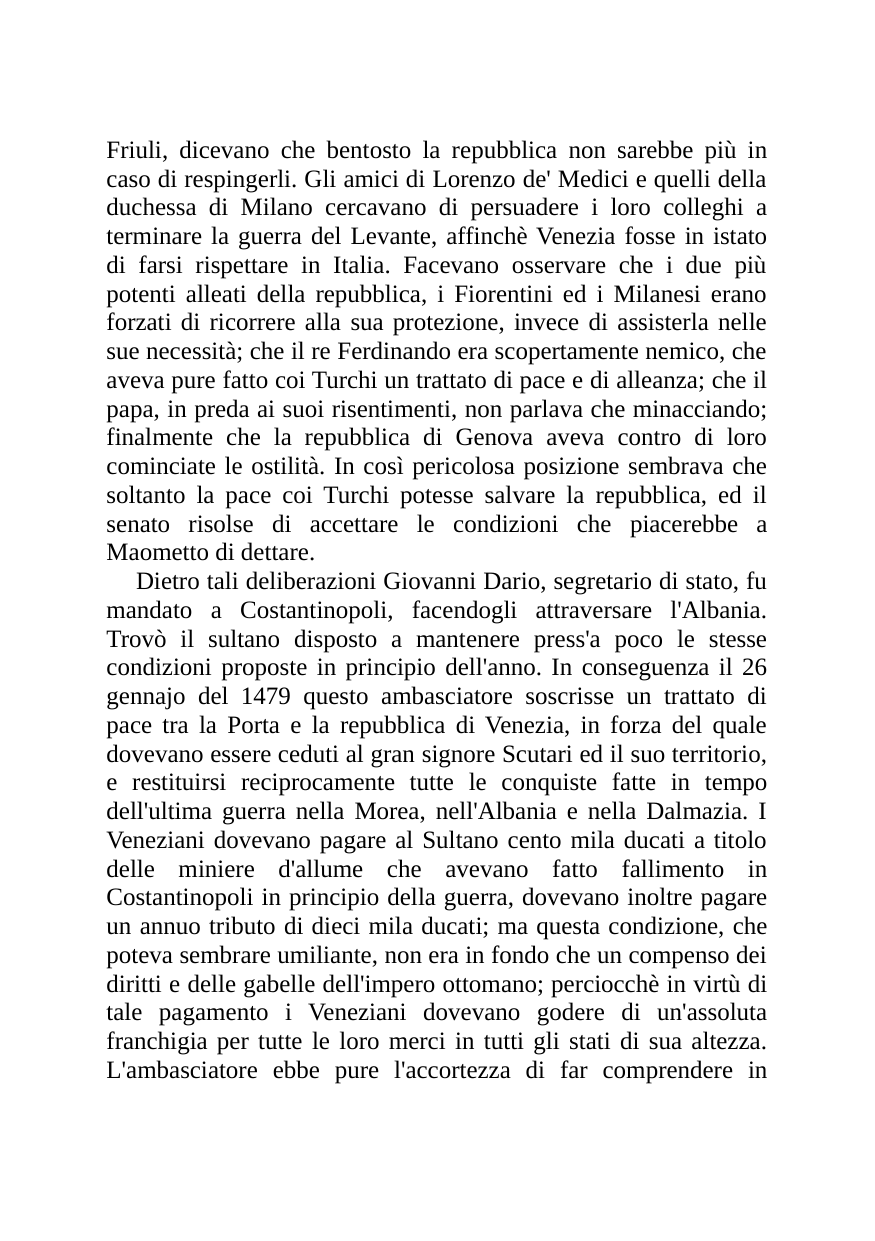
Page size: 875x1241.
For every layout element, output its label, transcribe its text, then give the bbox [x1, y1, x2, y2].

text Dietro tali deliberazioni Giovanni Dario, segretario di stato, fu mandato a Costantinopoli, facendogli attraversare l'Albania. Trovò il sultano disposto a mantenere press'a poco le stesse condizioni proposte in principio dell'anno. In conseguenza il 26 gennajo del 1479 questo ambasciatore soscrisse un trattato di pace tra la Porta e la repubblica di Venezia, in forza del quale dovevano essere ceduti al gran signore Scutari ed il suo territorio, e restituirsi reciprocamente tutte le conquiste fatte in tempo dell'ultima guerra nella Morea, nell'Albania e nella Dalmazia. I Veneziani dovevano pagare al Sultano cento mila ducati a titolo delle miniere d'allume che avevano fatto fallimento in Costantinopoli in principio della guerra, dovevano inoltre pagare un annuo tributo di dieci mila ducati; ma questa condizione, che poteva sembrare umiliante, non era in fondo che un compenso dei diritti e delle gabelle dell'impero ottomano; perciocchè in virtù di tale pagamento i Veneziani dovevano godere di un'assoluta franchigia per tutte le loro merci in tutti gli stati di sua altezza. L'ambasciatore ebbe pure l'accortezza di far comprendere in [106, 566, 768, 1084]
text Friuli, dicevano che bentosto la repubblica non sarebbe più in caso di respingerli. Gli amici di Lorenzo de' Medici e quelli della duchessa di Milano cercavano di persuadere i loro colleghi a terminare la guerra del Levante, affinchè Venezia fosse in istato di farsi rispettare in Italia. Facevano osservare che i due più potenti alleati della repubblica, i Fiorentini ed i Milanesi erano forzati di ricorrere alla sua protezione, invece di assisterla nelle sue necessità; che il re Ferdinando era scopertamente nemico, che aveva pure fatto coi Turchi un trattato di pace e di alleanza; che il papa, in preda ai suoi risentimenti, non parlava che minacciando; finalmente che la repubblica di Genova aveva contro di loro cominciate le ostilità. In così pericolosa posizione sembrava che soltanto la pace coi Turchi potesse salvare la repubblica, ed il senato risolse di accettare le condizioni che piacerebbe a Maometto di dettare. [106, 135, 768, 566]
